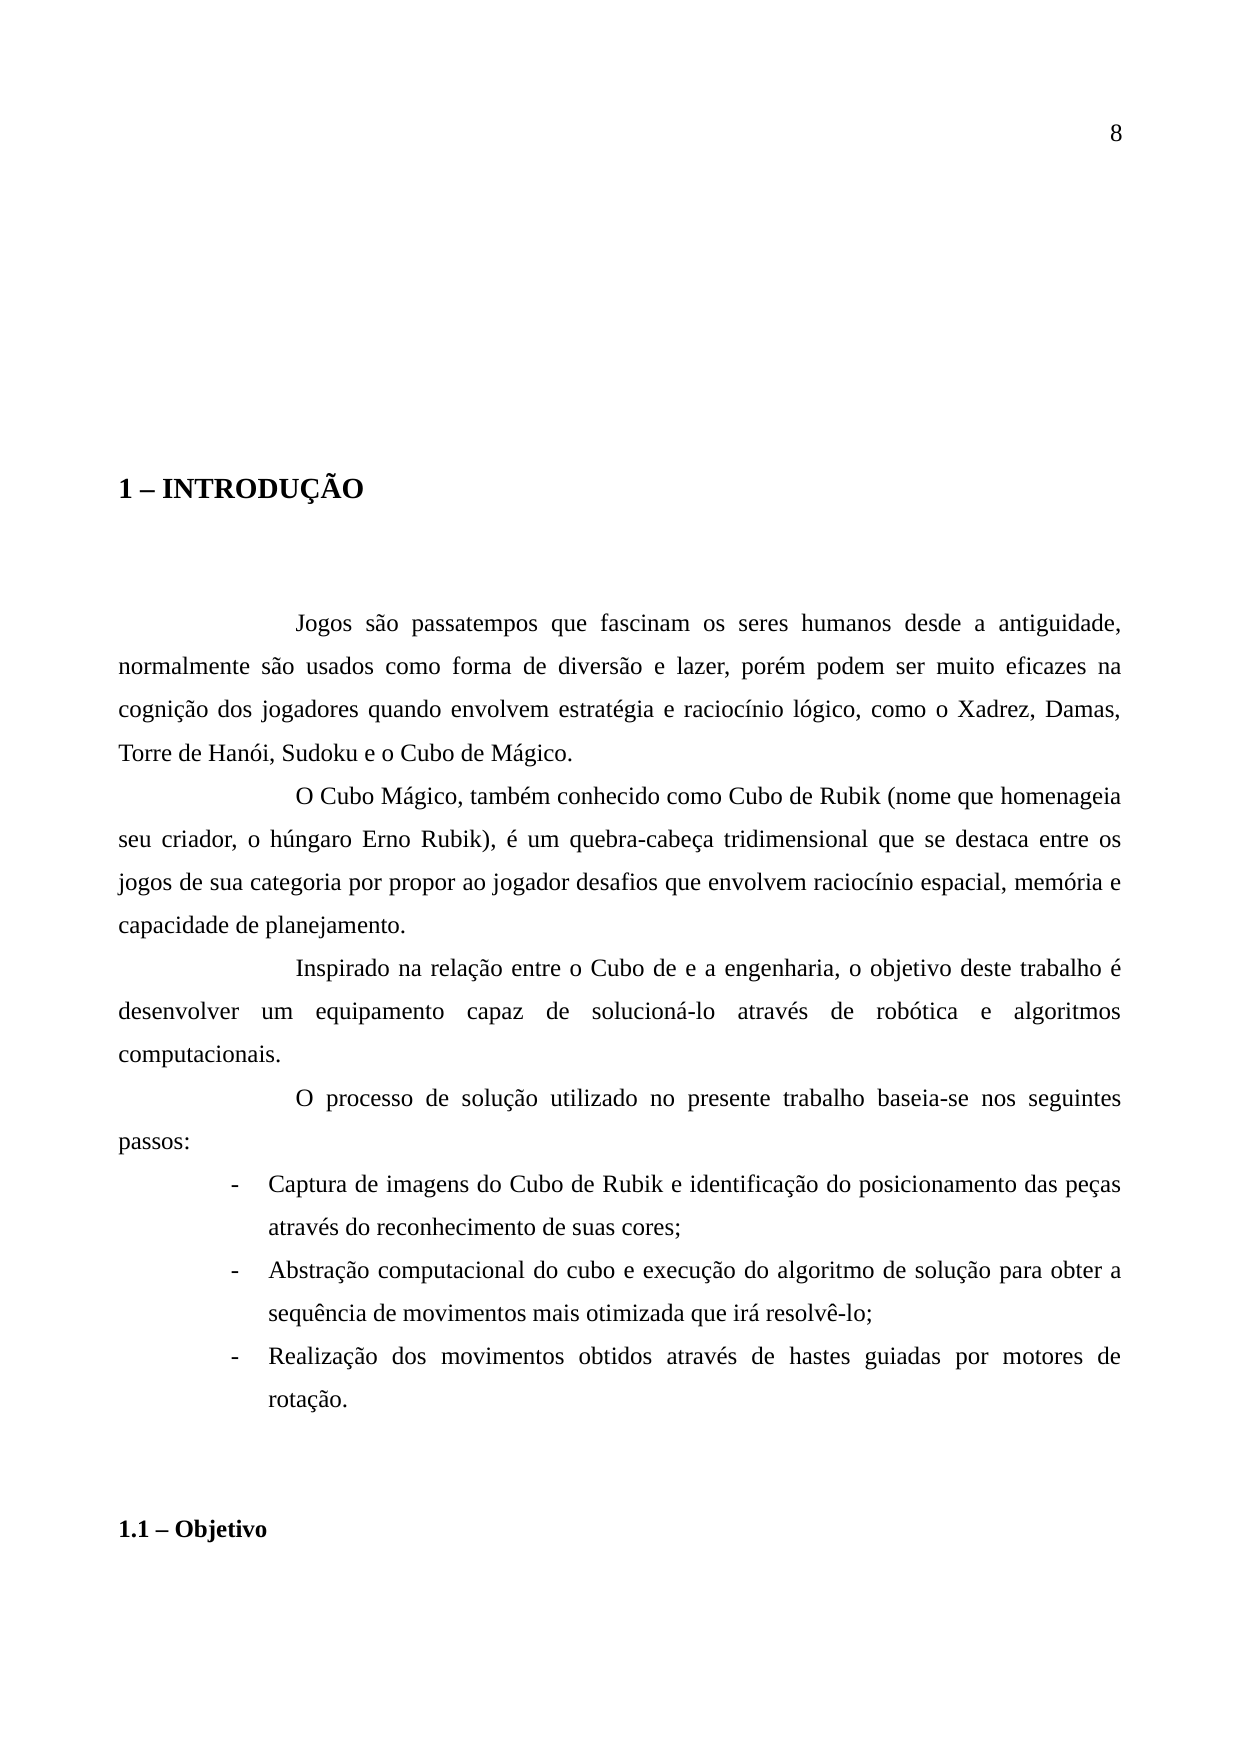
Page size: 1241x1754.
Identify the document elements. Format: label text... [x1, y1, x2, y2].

text Inspirado na relação entre o Cubo de e a engenharia, o objetivo deste trabalho é desenvolver um equipamento capaz de solucioná-lo através de robótica e algoritmos computacionais. [118, 953, 1122, 1068]
text O Cubo Mágico, também conhecido como Cubo de Rubik (nome que homenageia seu criador, o húngaro Erno Rubik), é um quebra-cabeça tridimensional que se destaca entre os jogos de sua categoria por propor ao jogador desafios que envolvem raciocínio espacial, memória e capacidade de planejamento. [118, 781, 1122, 939]
text 1.1 – Objetivo [118, 1514, 1122, 1543]
text O processo de solução utilizado no presente trabalho baseia-se nos seguintes passos: [118, 1083, 1122, 1154]
text Jogos são passatempos que fascinam os seres humanos desde a antiguidade, normalmente são usados como forma de diversão e lazer, porém podem ser muito eficazes na cognição dos jogadores quando envolvem estratégia e raciocínio lógico, como o Xadrez, Damas, Torre de Hanói, Sudoku e o Cubo de Mágico. [118, 608, 1122, 766]
list Abstração computacional do cubo e execução do algoritmo de solução para obter a sequência de movimentos mais otimizada que irá resolvê-lo; [231, 1255, 1122, 1327]
list Realização dos movimentos obtidos através de hastes guiadas por motores de rotação. [231, 1341, 1122, 1413]
list Captura de imagens do Cubo de Rubik e identificação do posicionamento das peças através do reconhecimento de suas cores; [231, 1169, 1122, 1241]
text 1 – INTRODUÇÃO [118, 472, 1122, 505]
